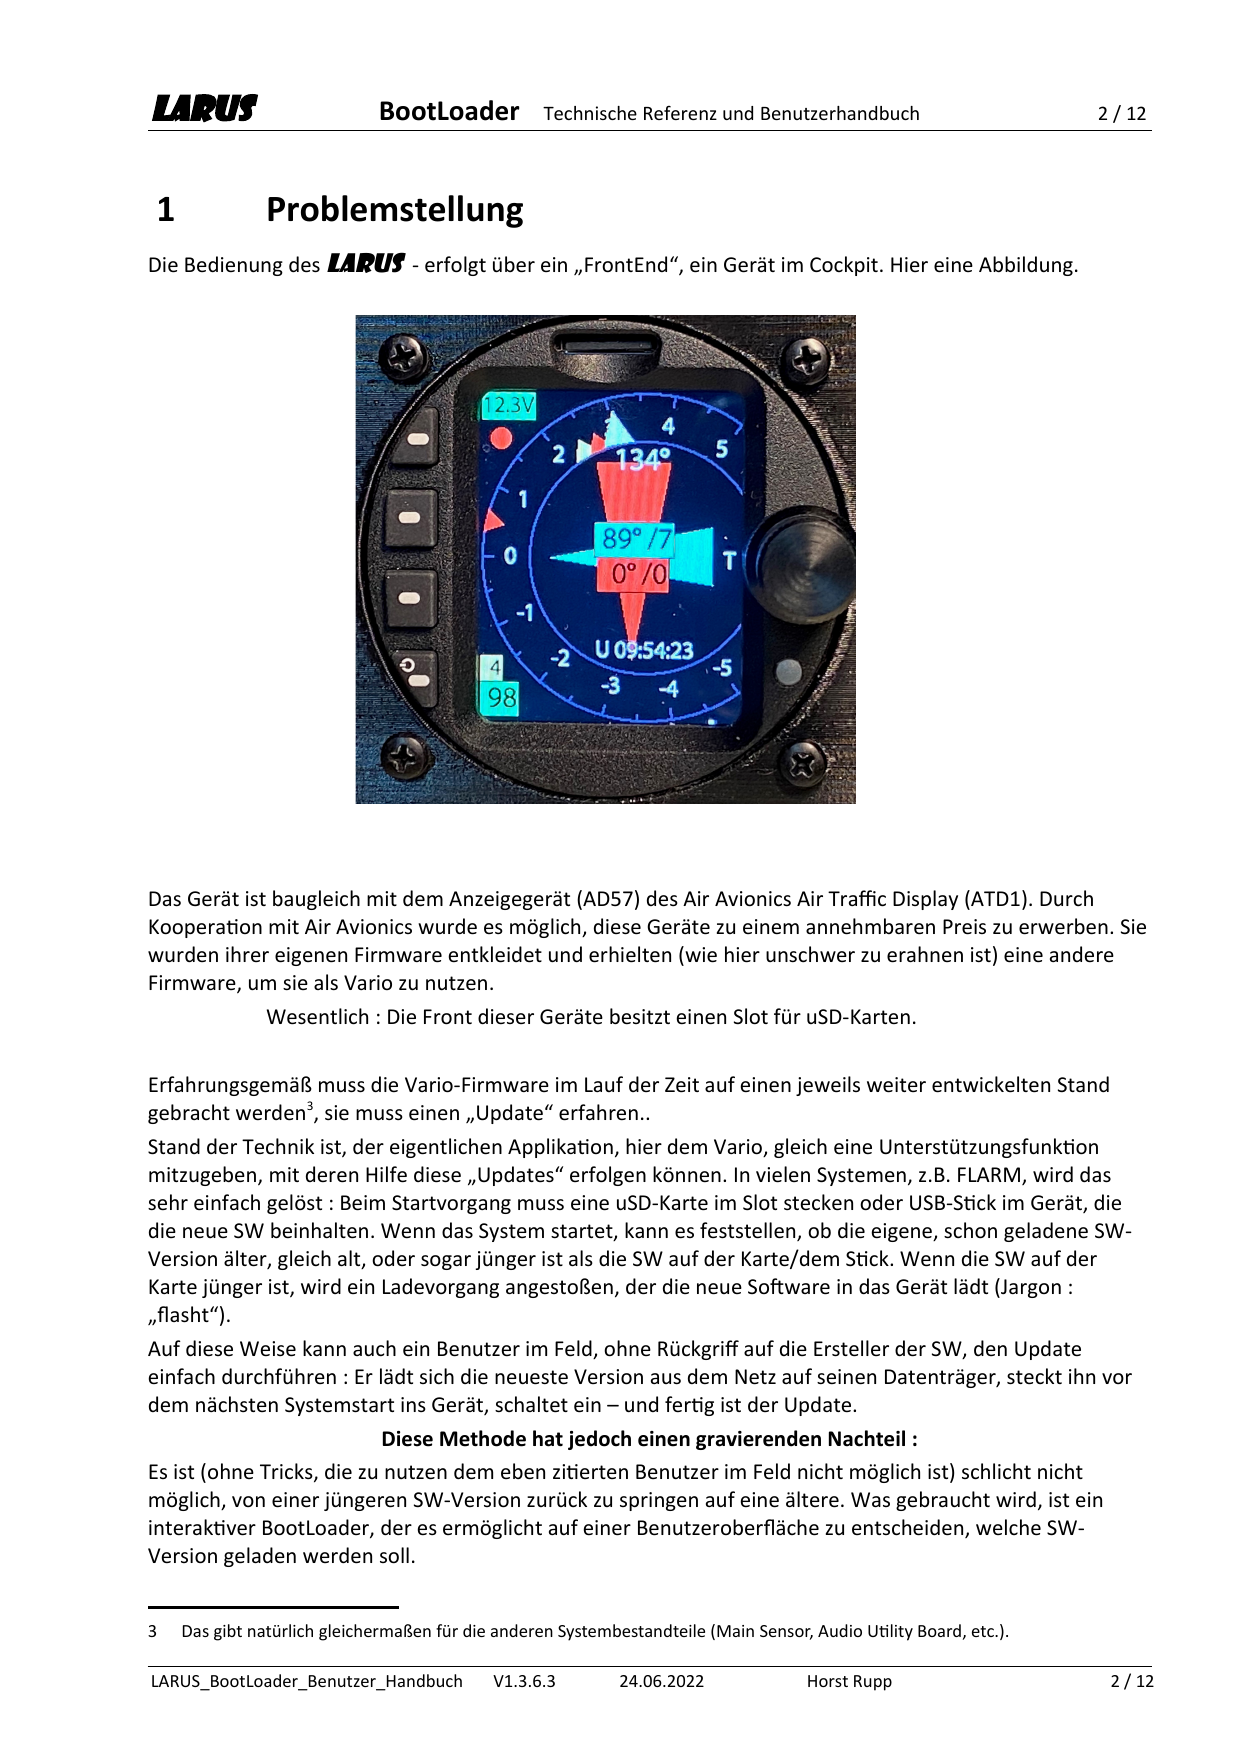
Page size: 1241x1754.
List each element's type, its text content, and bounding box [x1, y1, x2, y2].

picture [355, 315, 856, 804]
subtitle Problemstellung [148, 185, 1128, 231]
text Das gibt natürlich gleichermaßen für die anderen Systembestandteile (Main Sensor, Audio Utility Board, etc.). [148, 1619, 1152, 1660]
text Das Gerät ist baugleich mit dem Anzeigegerät (AD57) des Air Avionics Air Traffic Display (ATD1). Durch Kooperation mit Air Avionics wurde es möglich, diese Geräte zu einem annehmbaren Preis zu erwerben. Sie wurden ihrer eigenen Firmware entkleidet und erhielten (wie hier unschwer zu erahnen ist) eine andere Firmware, um sie als Vario zu nutzen. [148, 884, 1152, 996]
text Stand der Technik ist, der eigentlichen Applikation, hier dem Vario, gleich eine Unterstützungsfunktion mitzugeben, mit deren Hilfe diese „Updates“ erfolgen können. In vielen Systemen, z.B. FLARM, wird das sehr einfach gelöst : Beim Startvorgang muss eine uSD-Karte im Slot stecken oder USB-Stick im Gerät, die die neue SW beinhalten. Wenn das System startet, kann es feststellen, ob die eigene, schon geladene SW-Version älter, gleich alt, oder sogar jünger ist als die SW auf der Karte/dem Stick. Wenn die SW auf der Karte jünger ist, wird ein Ladevorgang angestoßen, der die neue Software in das Gerät lädt (Jargon : „flasht“). [148, 1132, 1152, 1328]
text Wesentlich : Die Front dieser Geräte besitzt einen Slot für uSD-Karten. [148, 1002, 1152, 1030]
text Die Bedienung des LARUS - erfolgt über ein „FrontEnd“, ein Gerät im Cockpit. Hier eine Abbildung. [148, 247, 1152, 278]
text Erfahrungsgemäß muss die Vario-Firmware im Lauf der Zeit auf einen jeweils weiter entwickelten Stand gebracht werden, sie muss einen „Update“ erfahren.. [148, 1070, 1152, 1126]
text Auf diese Weise kann auch ein Benutzer im Feld, ohne Rückgriff auf die Ersteller der SW, den Update einfach durchführen : Er lädt sich die neueste Version aus dem Netz auf seinen Datenträger, steckt ihn vor dem nächsten Systemstart ins Gerät, schaltet ein – und fertig ist der Update. [148, 1334, 1152, 1418]
text Diese Methode hat jedoch einen gravierenden Nachteil : [148, 1424, 1152, 1452]
text Es ist (ohne Tricks, die zu nutzen dem eben zitierten Benutzer im Feld nicht möglich ist) schlicht nicht möglich, von einer jüngeren SW-Version zurück zu springen auf eine ältere. Was gebraucht wird, ist ein interaktiver BootLoader, der es ermöglicht auf einer Benutzeroberfläche zu entscheiden, welche SW-Version geladen werden soll. [148, 1457, 1152, 1569]
